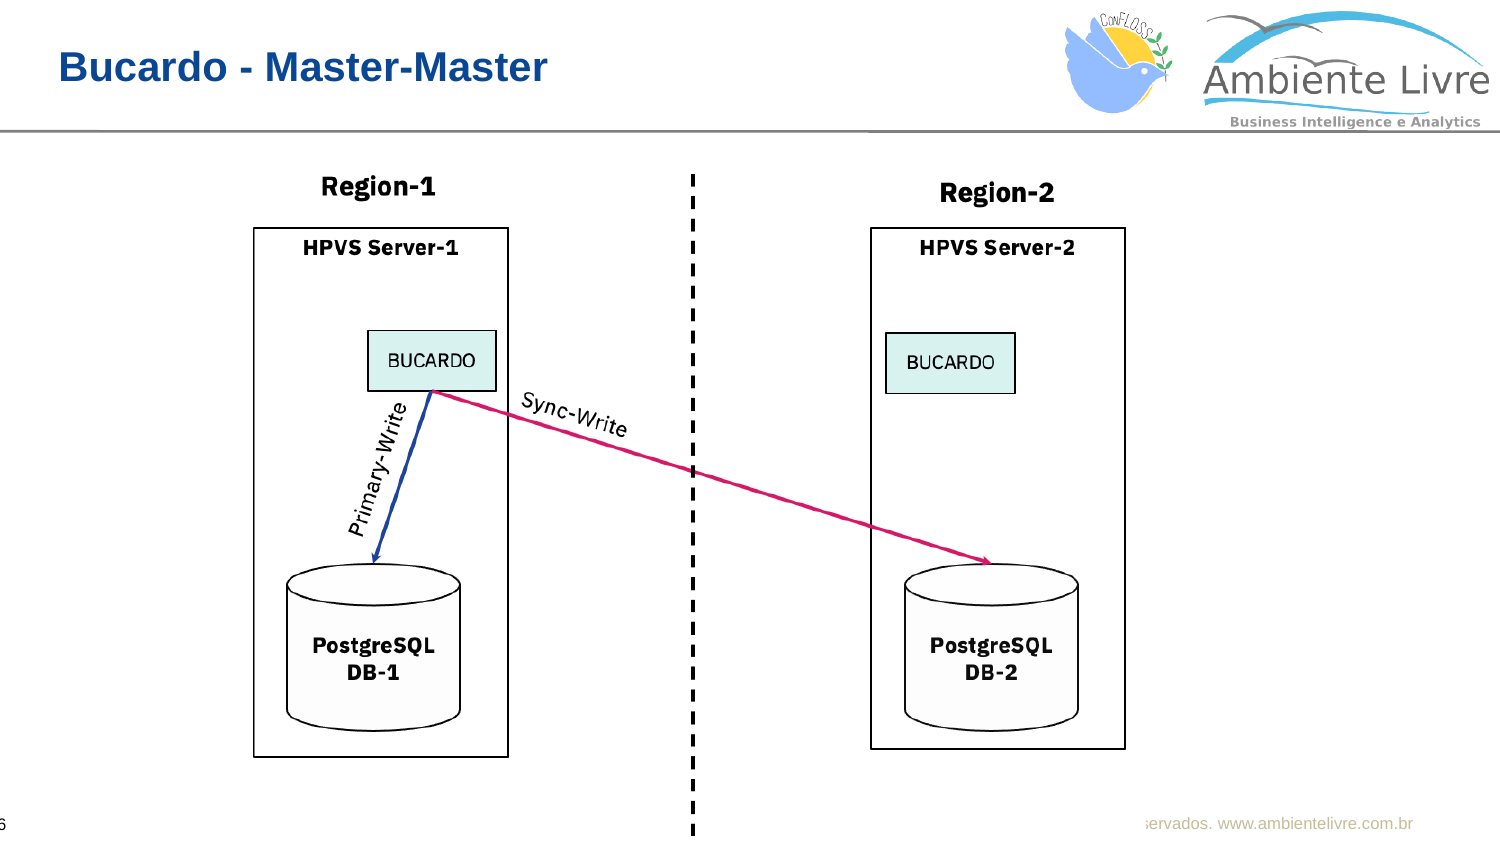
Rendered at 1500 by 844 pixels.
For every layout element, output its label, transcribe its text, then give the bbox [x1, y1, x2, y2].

picture [1051, 0, 1182, 130]
title Bucardo - Master-Master [43, 8, 1127, 129]
picture [1203, 11, 1489, 129]
picture [187, 141, 1313, 836]
